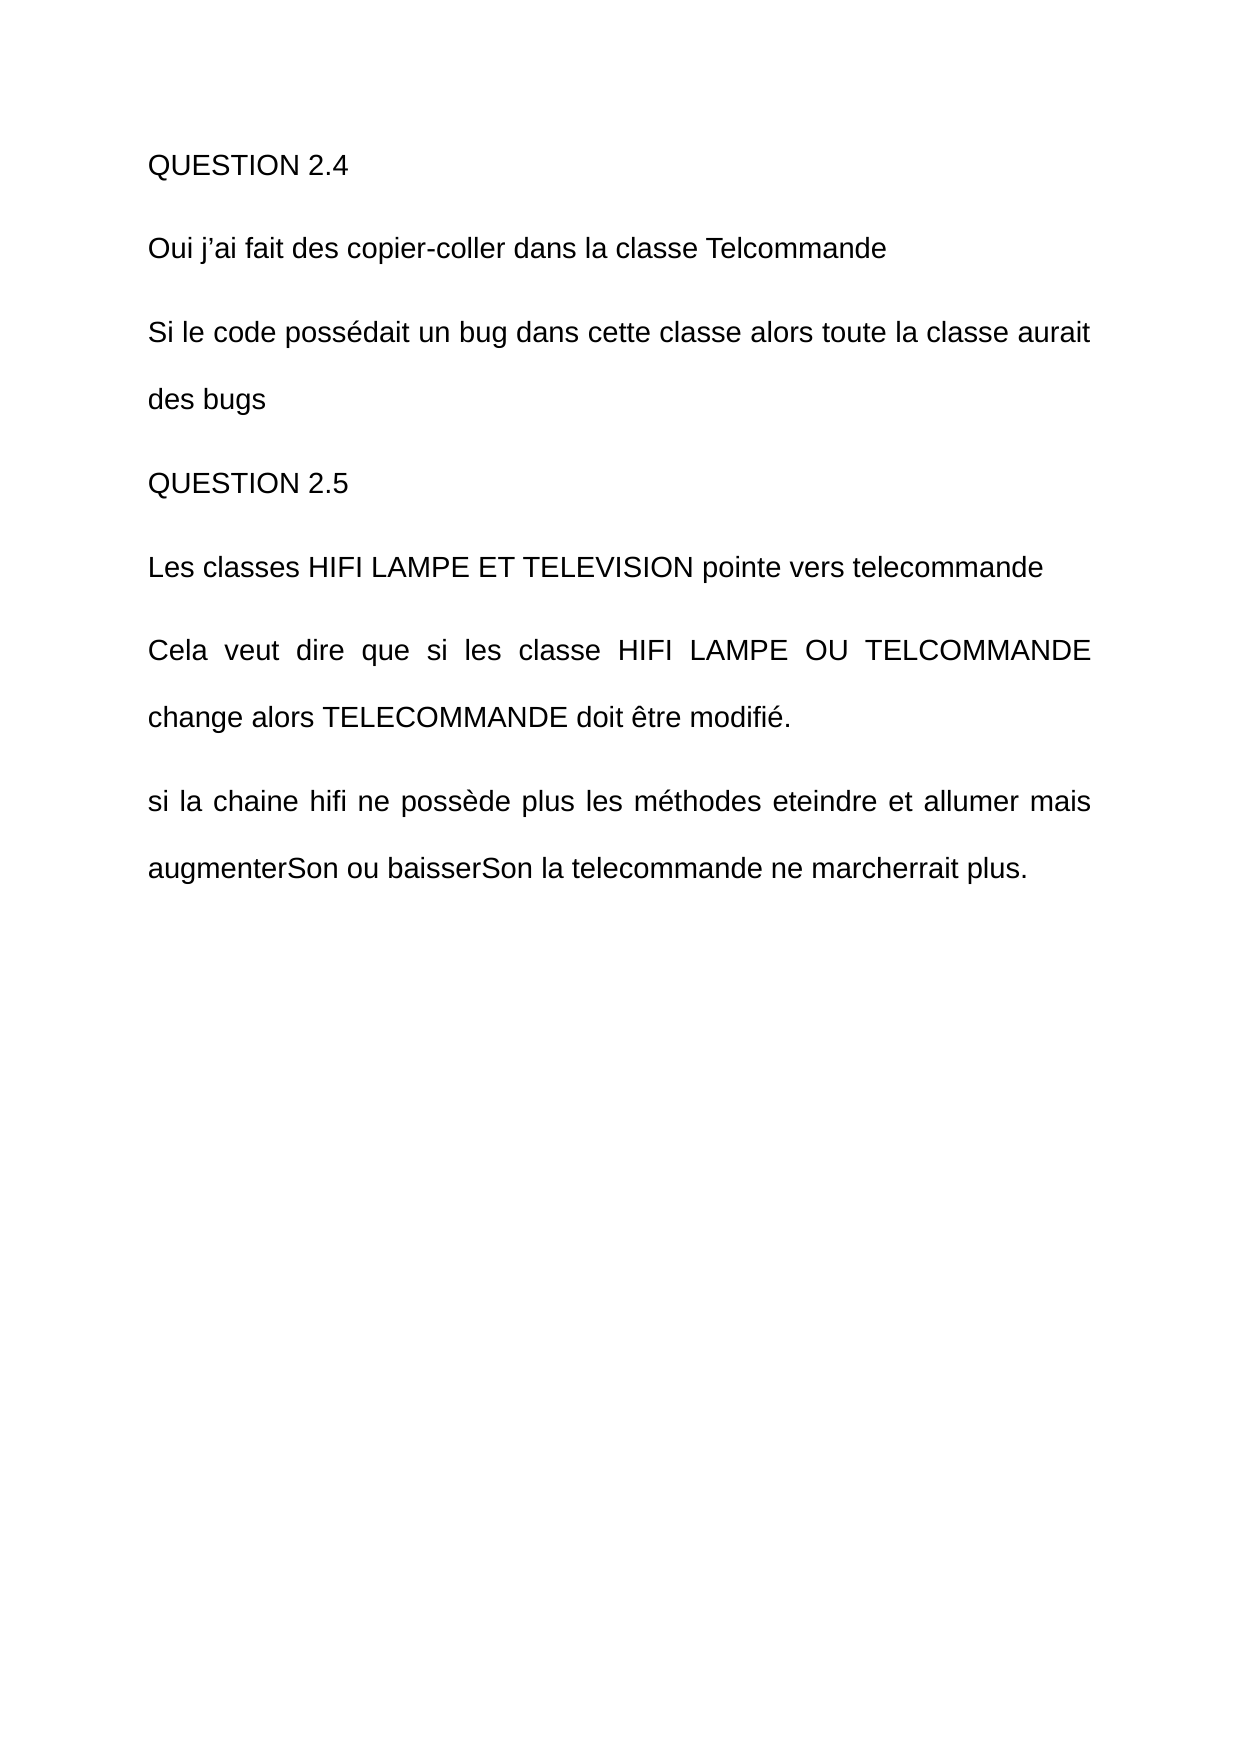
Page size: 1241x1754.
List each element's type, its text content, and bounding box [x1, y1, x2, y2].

text si la chaine hifi ne possède plus les méthodes eteindre et allumer mais augmenterSon ou baisserSon la telecommande ne marcherrait plus. [148, 784, 1093, 885]
text Cela veut dire que si les classe HIFI LAMPE OU TELCOMMANDE change alors TELECOMMANDE doit être modifié. [148, 633, 1093, 734]
text Oui j’ai fait des copier-coller dans la classe Telcommande [148, 231, 1093, 265]
text QUESTION 2.5 [148, 466, 1093, 499]
text QUESTION 2.4 [148, 148, 1093, 181]
text Si le code possédait un bug dans cette classe alors toute la classe aurait des bugs [148, 315, 1093, 416]
text Les classes HIFI LAMPE ET TELEVISION pointe vers telecommande [148, 550, 1093, 583]
